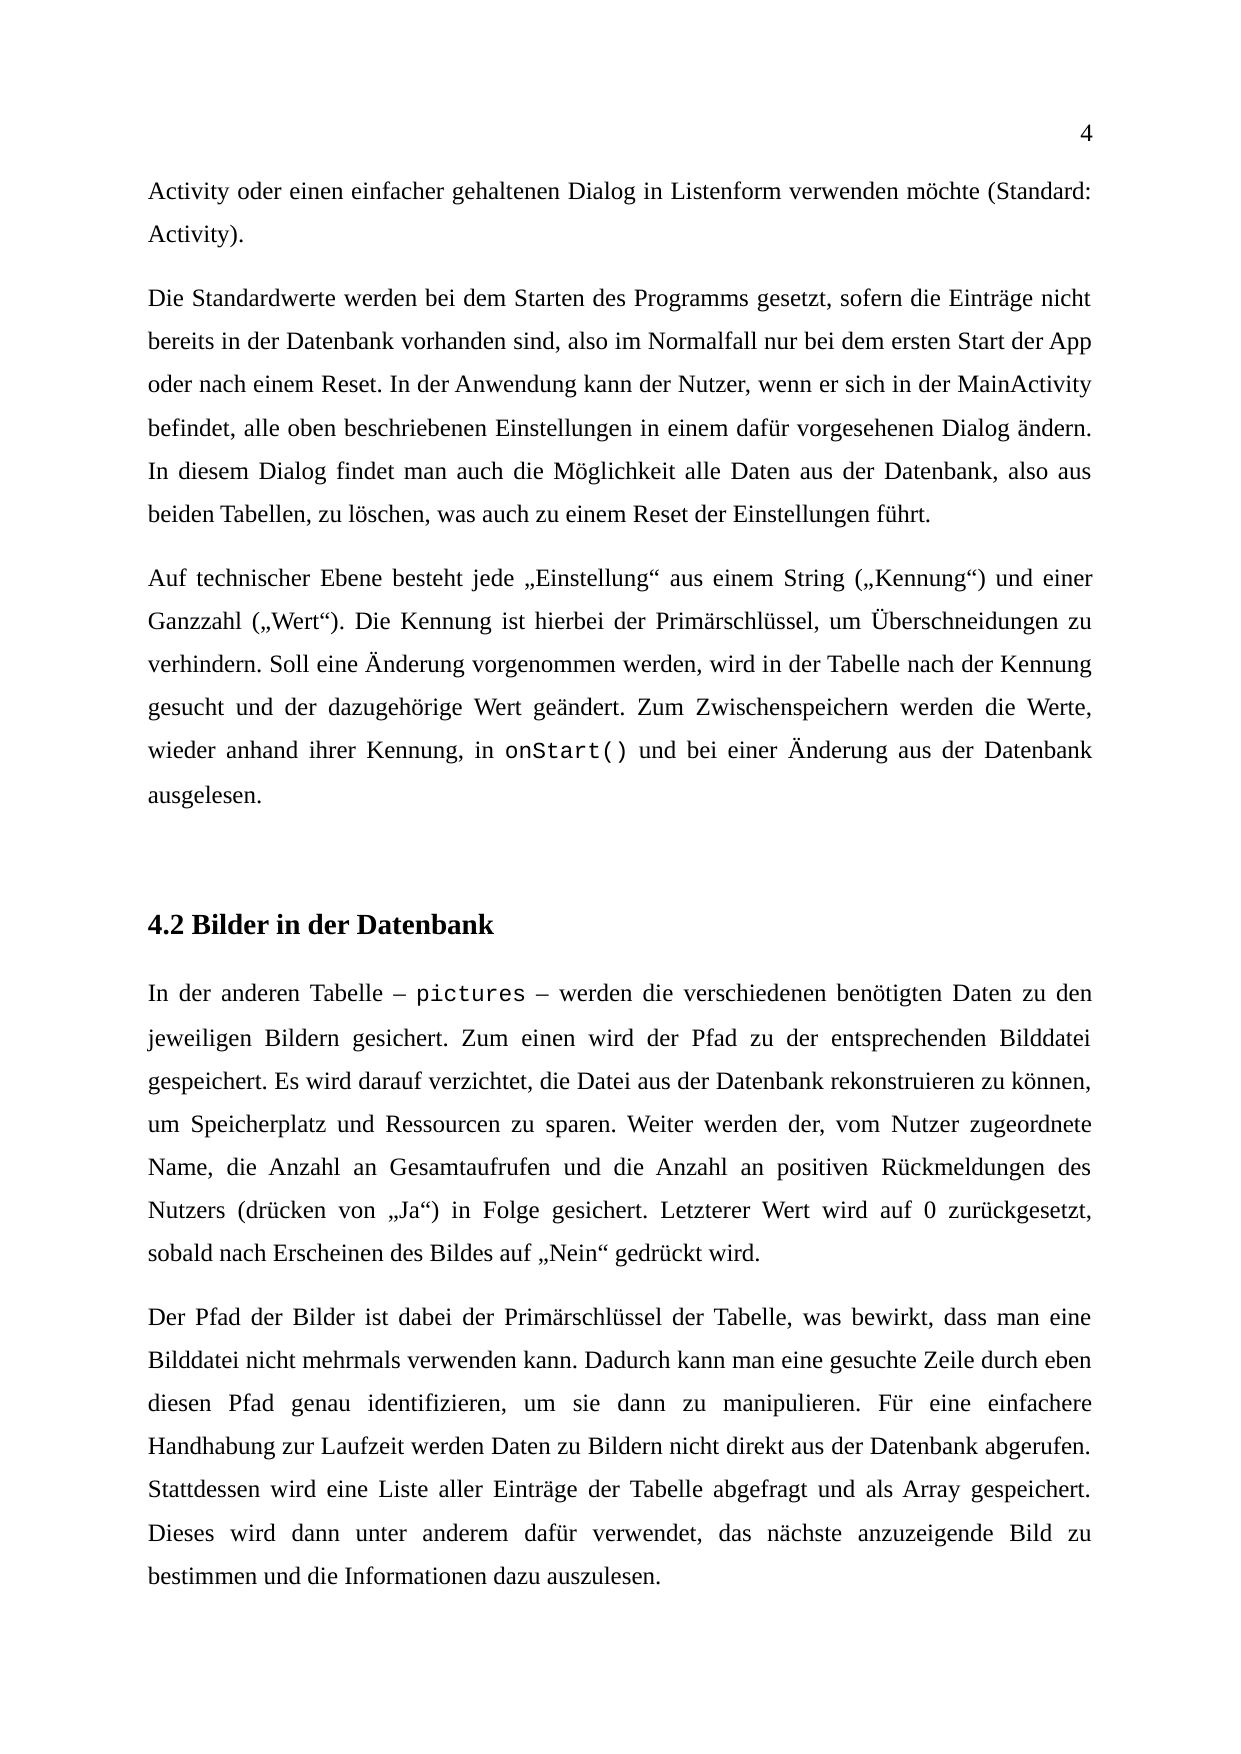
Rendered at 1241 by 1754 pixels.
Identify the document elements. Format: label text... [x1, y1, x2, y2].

text Die Standardwerte werden bei dem Starten des Programms gesetzt, sofern die Einträge nicht bereits in der Datenbank vorhanden sind, also im Normalfall nur bei dem ersten Start der App oder nach einem Reset. In der Anwendung kann der Nutzer, wenn er sich in der MainActivity befindet, alle oben beschriebenen Einstellungen in einem dafür vorgesehenen Dialog ändern. In diesem Dialog findet man auch die Möglichkeit alle Daten aus der Datenbank, also aus beiden Tabellen, zu löschen, was auch zu einem Reset der Einstellungen führt. [148, 283, 1093, 528]
text In der anderen Tabelle – pictures – werden die verschiedenen benötigten Daten zu den jeweiligen Bildern gesichert. Zum einen wird der Pfad zu der entsprechenden Bilddatei gespeichert. Es wird darauf verzichtet, die Datei aus der Datenbank rekonstruieren zu können, um Speicherplatz und Ressourcen zu sparen. Weiter werden der, vom Nutzer zugeordnete Name, die Anzahl an Gesamtaufrufen und die Anzahl an positiven Rückmeldungen des Nutzers (drücken von „Ja“) in Folge gesichert. Letzterer Wert wird auf 0 zurückgesetzt, sobald nach Erscheinen des Bildes auf „Nein“ gedrückt wird. [148, 978, 1093, 1267]
subtitle 4.2 Bilder in der Datenbank [148, 907, 1093, 941]
text Auf technischer Ebene besteht jede „Einstellung“ aus einem String („Kennung“) und einer Ganzzahl („Wert“). Die Kennung ist hierbei der Primärschlüssel, um Überschneidungen zu verhindern. Soll eine Änderung vorgenommen werden, wird in der Tabelle nach der Kennung gesucht und der dazugehörige Wert geändert. Zum Zwischenspeichern werden die Werte, wieder anhand ihrer Kennung, in onStart() und bei einer Änderung aus der Datenbank ausgelesen. [148, 563, 1093, 808]
text Activity oder einen einfacher gehaltenen Dialog in Listenform verwenden möchte (Standard: Activity). [148, 176, 1093, 248]
text Der Pfad der Bilder ist dabei der Primärschlüssel der Tabelle, was bewirkt, dass man eine Bilddatei nicht mehrmals verwenden kann. Dadurch kann man eine gesuchte Zeile durch eben diesen Pfad genau identifizieren, um sie dann zu manipulieren. Für eine einfachere Handhabung zur Laufzeit werden Daten zu Bildern nicht direkt aus der Datenbank abgerufen. Stattdessen wird eine Liste aller Einträge der Tabelle abgefragt und als Array gespeichert. Dieses wird dann unter anderem dafür verwendet, das nächste anzuzeigende Bild zu bestimmen und die Informationen dazu auszulesen. [148, 1302, 1093, 1589]
